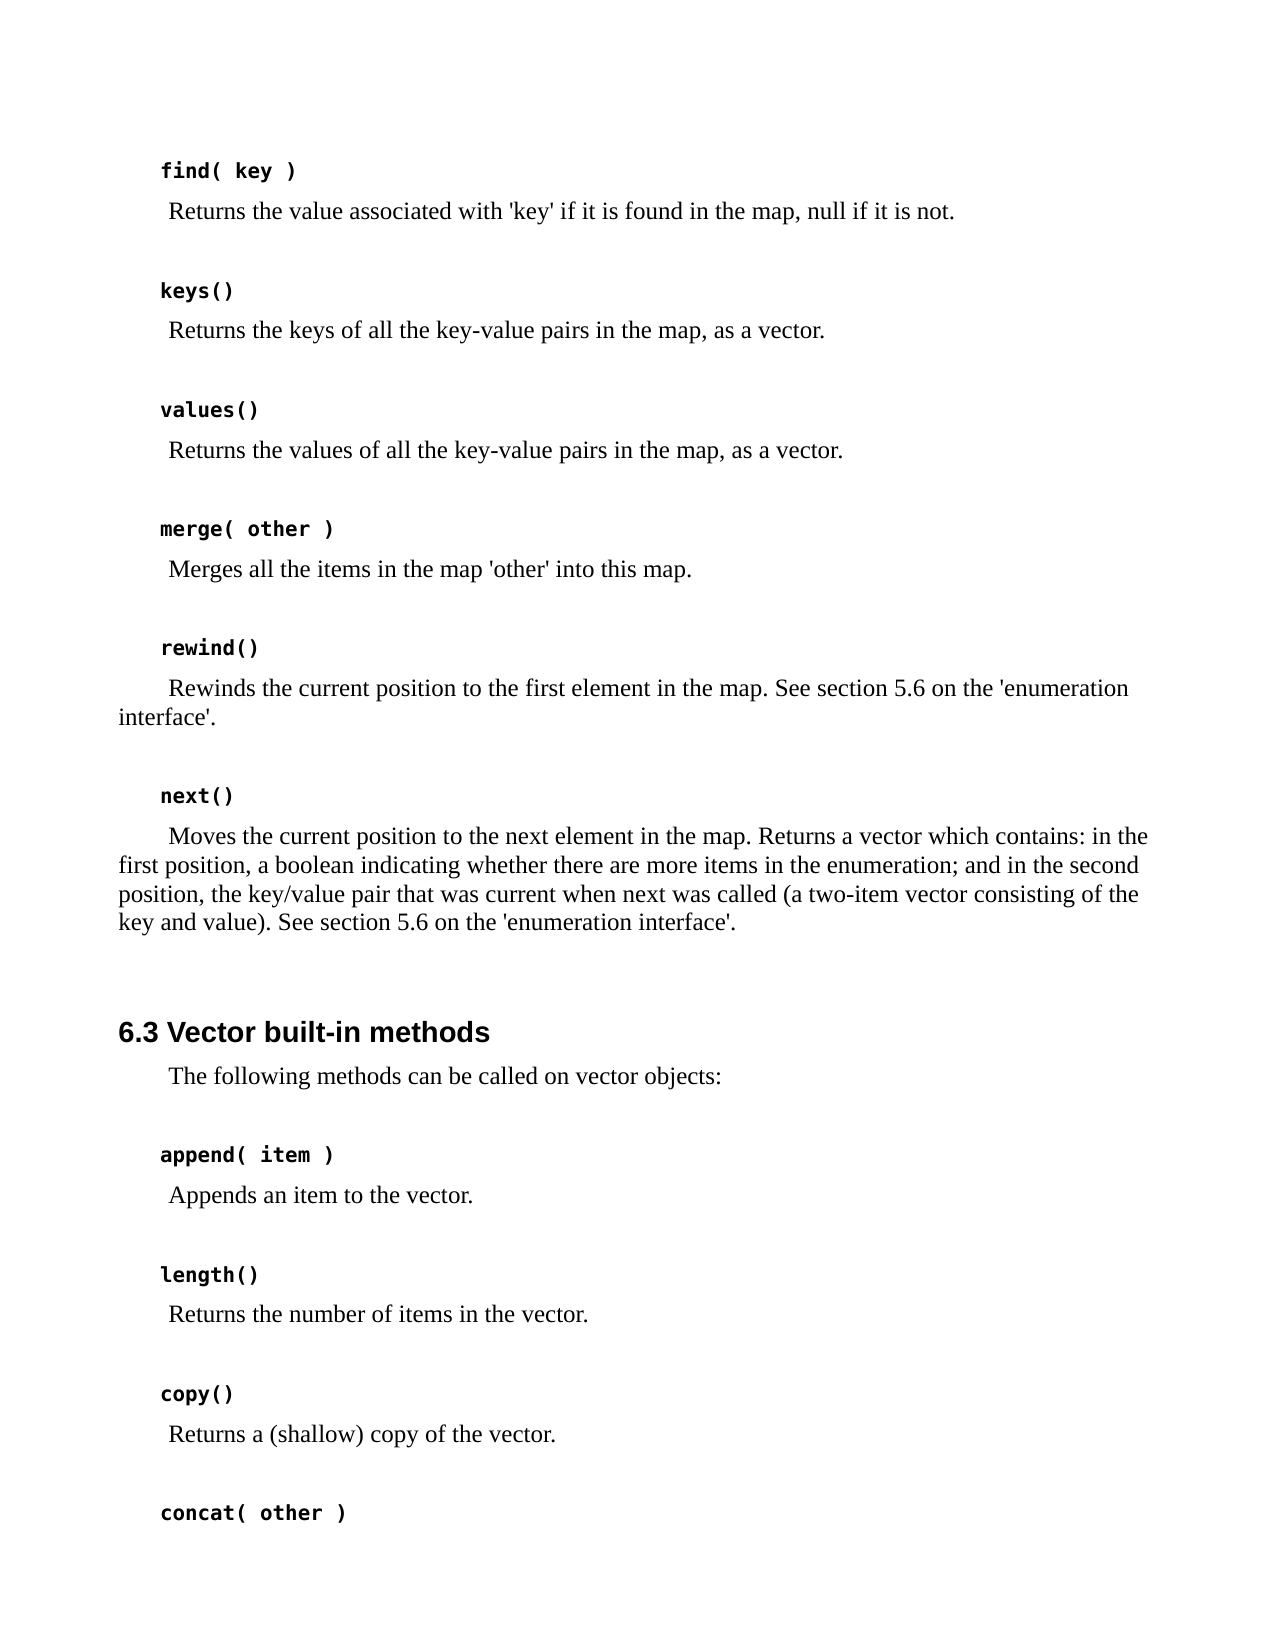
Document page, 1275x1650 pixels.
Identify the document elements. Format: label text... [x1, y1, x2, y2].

text length() [118, 1263, 1157, 1287]
text The following methods can be called on vector objects: [118, 1061, 1157, 1090]
text Returns the keys of all the key-value pairs in the map, as a vector. [118, 315, 1157, 344]
text rewind() [118, 636, 1157, 661]
text Appends an item to the vector. [118, 1180, 1157, 1209]
text copy() [118, 1382, 1157, 1406]
text merge( other ) [118, 517, 1157, 541]
text keys() [118, 279, 1157, 303]
subtitle 6.3 Vector built-in methods [118, 1015, 1157, 1048]
text append( item ) [118, 1143, 1157, 1168]
text Returns the values of all the key-value pairs in the map, as a vector. [118, 435, 1157, 463]
text concat( other ) [118, 1501, 1157, 1526]
text next() [118, 784, 1157, 809]
text Returns the number of items in the vector. [118, 1299, 1157, 1328]
text Moves the current position to the next element in the map. Returns a vector which contains: in the first position, a boolean indicating whether there are more items in the enumeration; and in the second position, the key/value pair that was current when next was called (a two-item vector consisting of the key and value). See section 5.6 on the 'enumeration interface'. [118, 821, 1157, 936]
text find( key ) [118, 159, 1157, 184]
text Returns a (shallow) copy of the vector. [118, 1419, 1157, 1448]
text values() [118, 398, 1157, 422]
text Merges all the items in the map 'other' into this map. [118, 554, 1157, 583]
text Rewinds the current position to the first element in the map. See section 5.6 on the 'enumeration interface'. [118, 673, 1157, 731]
text Returns the value associated with 'key' if it is found in the map, null if it is not. [118, 196, 1157, 225]
